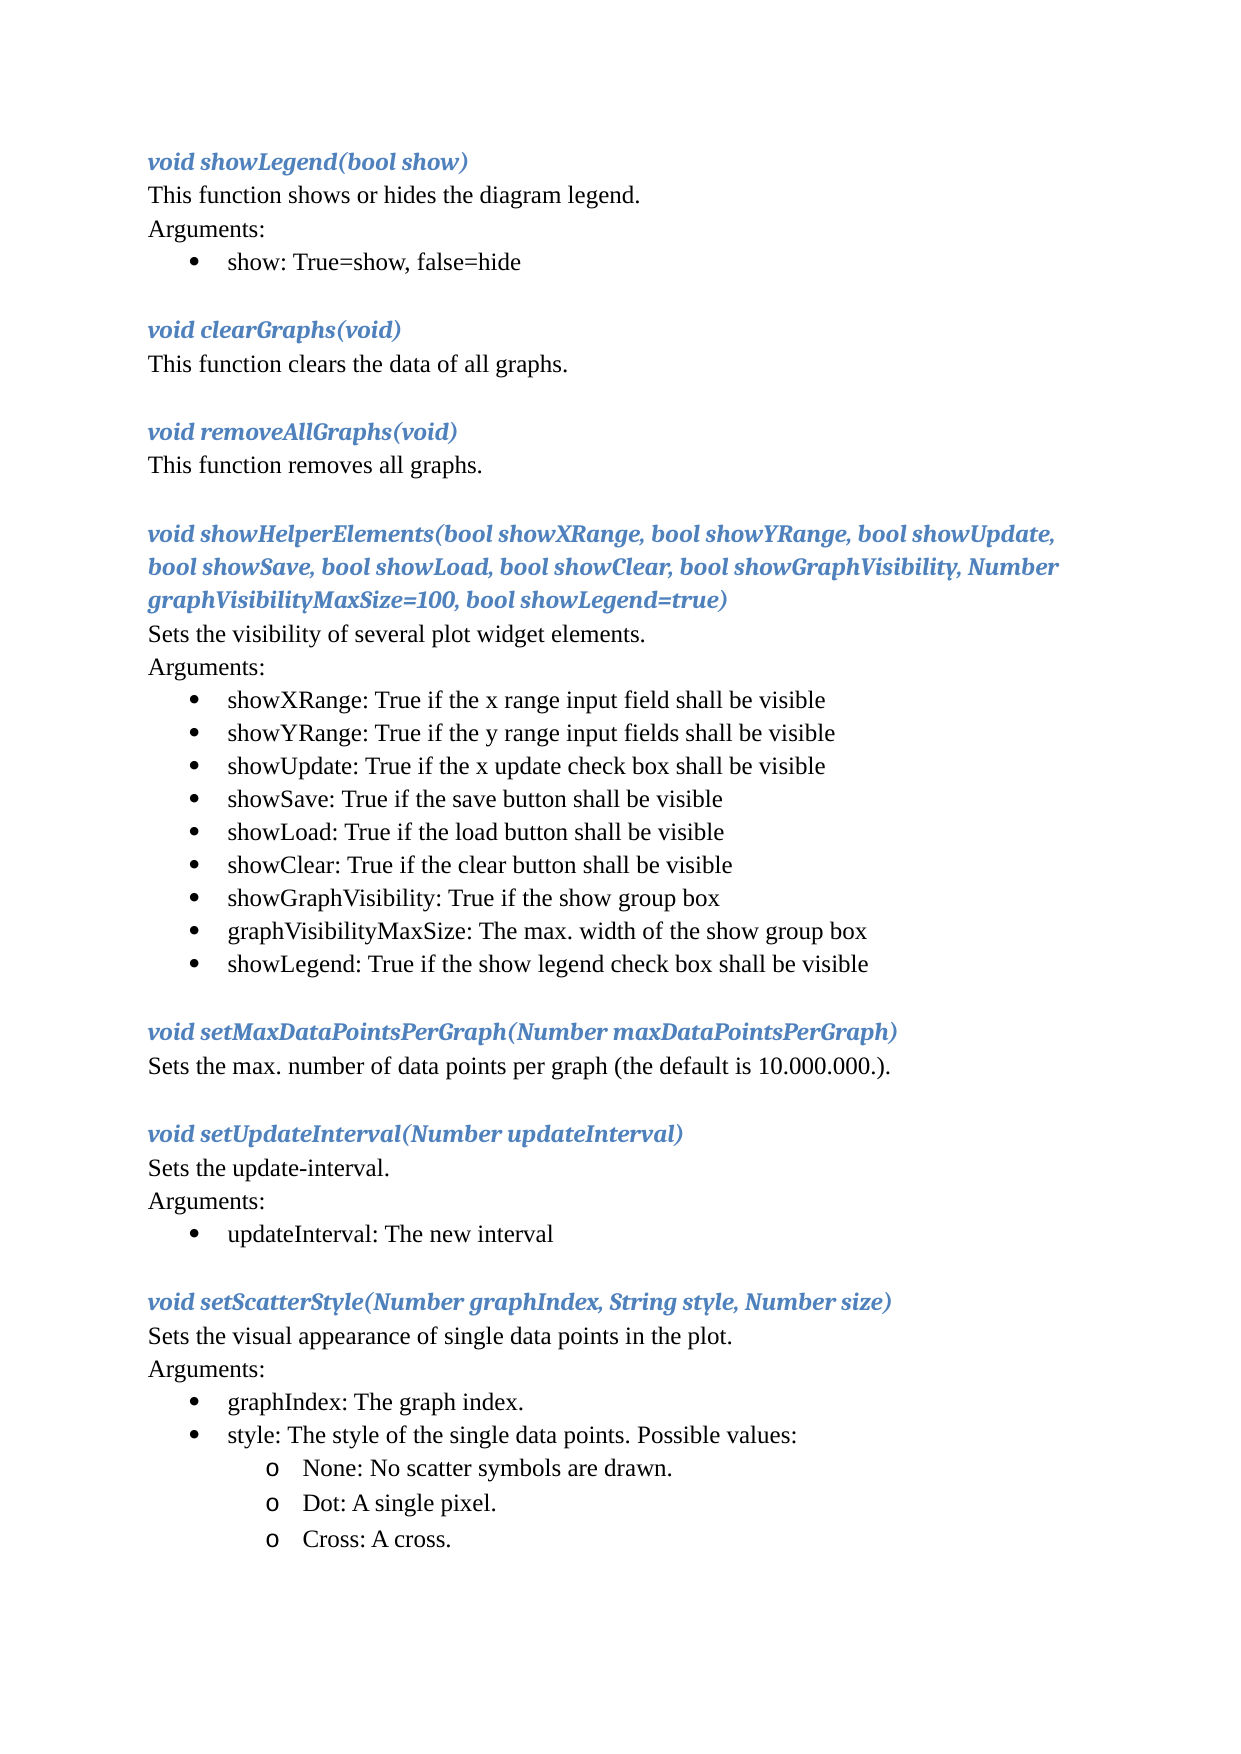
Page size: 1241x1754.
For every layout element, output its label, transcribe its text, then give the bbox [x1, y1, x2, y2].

text Sets the visual appearance of single data points in the plot. [148, 1321, 1093, 1349]
subtitle void setUpdateInterval(Number updateInterval) [148, 1120, 1093, 1148]
text Sets the visibility of several plot widget elements. [148, 619, 1093, 647]
list showLoad: True if the load button shall be visible [190, 817, 1093, 846]
subtitle void removeAllGraphs(void) [148, 418, 1093, 446]
list show: True=show, false=hide [190, 247, 1093, 275]
text Sets the update-interval. [148, 1153, 1093, 1182]
list graphIndex: The graph index. [190, 1387, 1093, 1416]
list showLegend: True if the show legend check box shall be visible [190, 949, 1093, 978]
subtitle void showLegend(bool show) [148, 148, 1093, 176]
text Sets the max. number of data points per graph (the default is 10.000.000.). [148, 1051, 1093, 1079]
text Arguments: [148, 652, 1093, 680]
list showYRange: True if the y range input fields shall be visible [190, 718, 1093, 746]
list updateInterval: The new interval [190, 1219, 1093, 1248]
list showClear: True if the clear button shall be visible [190, 850, 1093, 878]
list None: No scatter symbols are drawn. [265, 1453, 1093, 1484]
list Cross: A cross. [265, 1524, 1093, 1554]
list Dot: A single pixel. [265, 1488, 1093, 1519]
text Arguments: [148, 1354, 1093, 1383]
list showSave: True if the save button shall be visible [190, 784, 1093, 812]
text This function shows or hides the diagram legend. [148, 181, 1093, 209]
subtitle void showHelperElements(bool showXRange, bool showYRange, bool showUpdate, bool showSave, bool showLoad, bool showClear, bool showGraphVisibility, Number graphVisibilityMaxSize=100, bool showLegend=true) [148, 519, 1093, 614]
subtitle void setScatterStyle(Number graphIndex, String style, Number size) [148, 1288, 1093, 1317]
text Arguments: [148, 214, 1093, 242]
text This function removes all graphs. [148, 451, 1093, 479]
subtitle void clearGraphs(void) [148, 316, 1093, 344]
list showXRange: True if the x range input field shall be visible [190, 685, 1093, 713]
subtitle void setMaxDataPointsPerGraph(Number maxDataPointsPerGraph) [148, 1018, 1093, 1047]
list showUpdate: True if the x update check box shall be visible [190, 751, 1093, 779]
list graphVisibilityMaxSize: The max. width of the show group box [190, 916, 1093, 944]
list style: The style of the single data points. Possible values: [190, 1420, 1093, 1449]
list showGraphVisibility: True if the show group box [190, 883, 1093, 912]
text This function clears the data of all graphs. [148, 349, 1093, 377]
text Arguments: [148, 1186, 1093, 1214]
